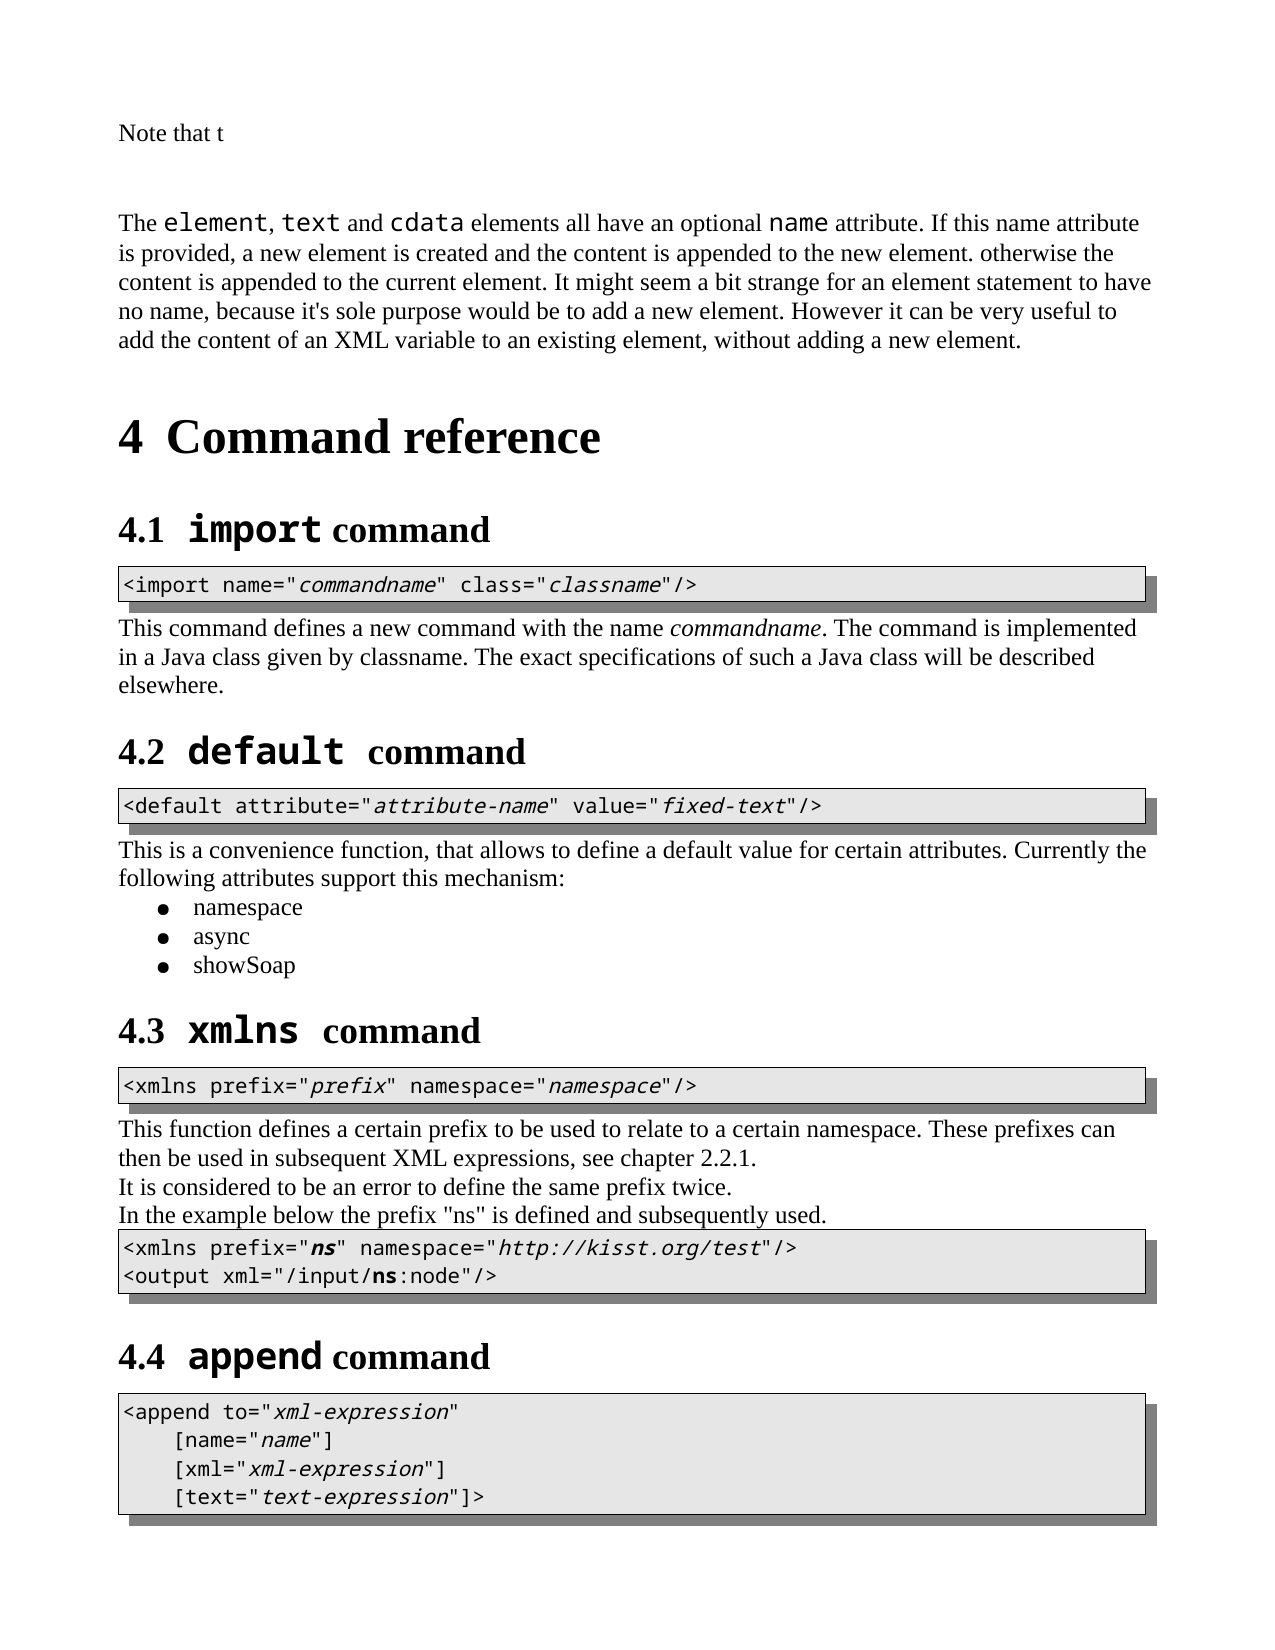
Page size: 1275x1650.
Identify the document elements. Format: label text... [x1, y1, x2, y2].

list namespace [156, 892, 1157, 921]
text It is considered to be an error to define the same prefix twice. [118, 1172, 1157, 1200]
subtitle import command [118, 502, 1157, 553]
text <output xml="/input/ns:node"/> [119, 1257, 1145, 1293]
subtitle xmlns command [118, 1003, 1157, 1054]
subtitle append command [118, 1329, 1157, 1381]
text [text="text-expression"]> [119, 1478, 1145, 1514]
text This function defines a certain prefix to be used to relate to a certain namespace. These prefixes can then be used in subsequent XML expressions, see chapter 2.2.1. [118, 1114, 1157, 1172]
text <xmlns prefix="prefix" namespace="namespace"/> [119, 1068, 1145, 1103]
list async [156, 921, 1157, 950]
text Note that t [118, 118, 1157, 147]
list showSoap [156, 950, 1157, 978]
text <append to="xml-expression" [119, 1394, 1145, 1422]
text <default attribute="attribute-name" value="fixed-text"/> [119, 789, 1145, 823]
text <xmlns prefix="ns" namespace="http://kisst.org/test"/> [119, 1230, 1145, 1257]
text This command defines a new command with the name commandname. The command is implemented in a Java class given by classname. The exact specifications of such a Java class will be described elsewhere. [118, 613, 1157, 699]
subtitle default command [118, 724, 1157, 775]
text This is a convenience function, that allows to define a default value for certain attributes. Currently the following attributes support this mechanism: [118, 835, 1157, 892]
text The element, text and cdata elements all have an optional name attribute. If this name attribute is provided, a new element is created and the content is appended to the new element. otherwise the content is appended to the current element. It might seem a bit strange for an element statement to have no name, because it's sole purpose would be to add a new element. However it can be very useful to add the content of an XML variable to an existing element, without adding a new element. [118, 204, 1157, 353]
text <import name="commandname" class="classname"/> [119, 567, 1145, 601]
text [xml="xml-expression"] [119, 1450, 1145, 1478]
text In the example below the prefix "ns" is defined and subsequently used. [118, 1200, 1157, 1229]
subtitle Command reference [118, 407, 1157, 465]
text [name="name"] [119, 1422, 1145, 1450]
